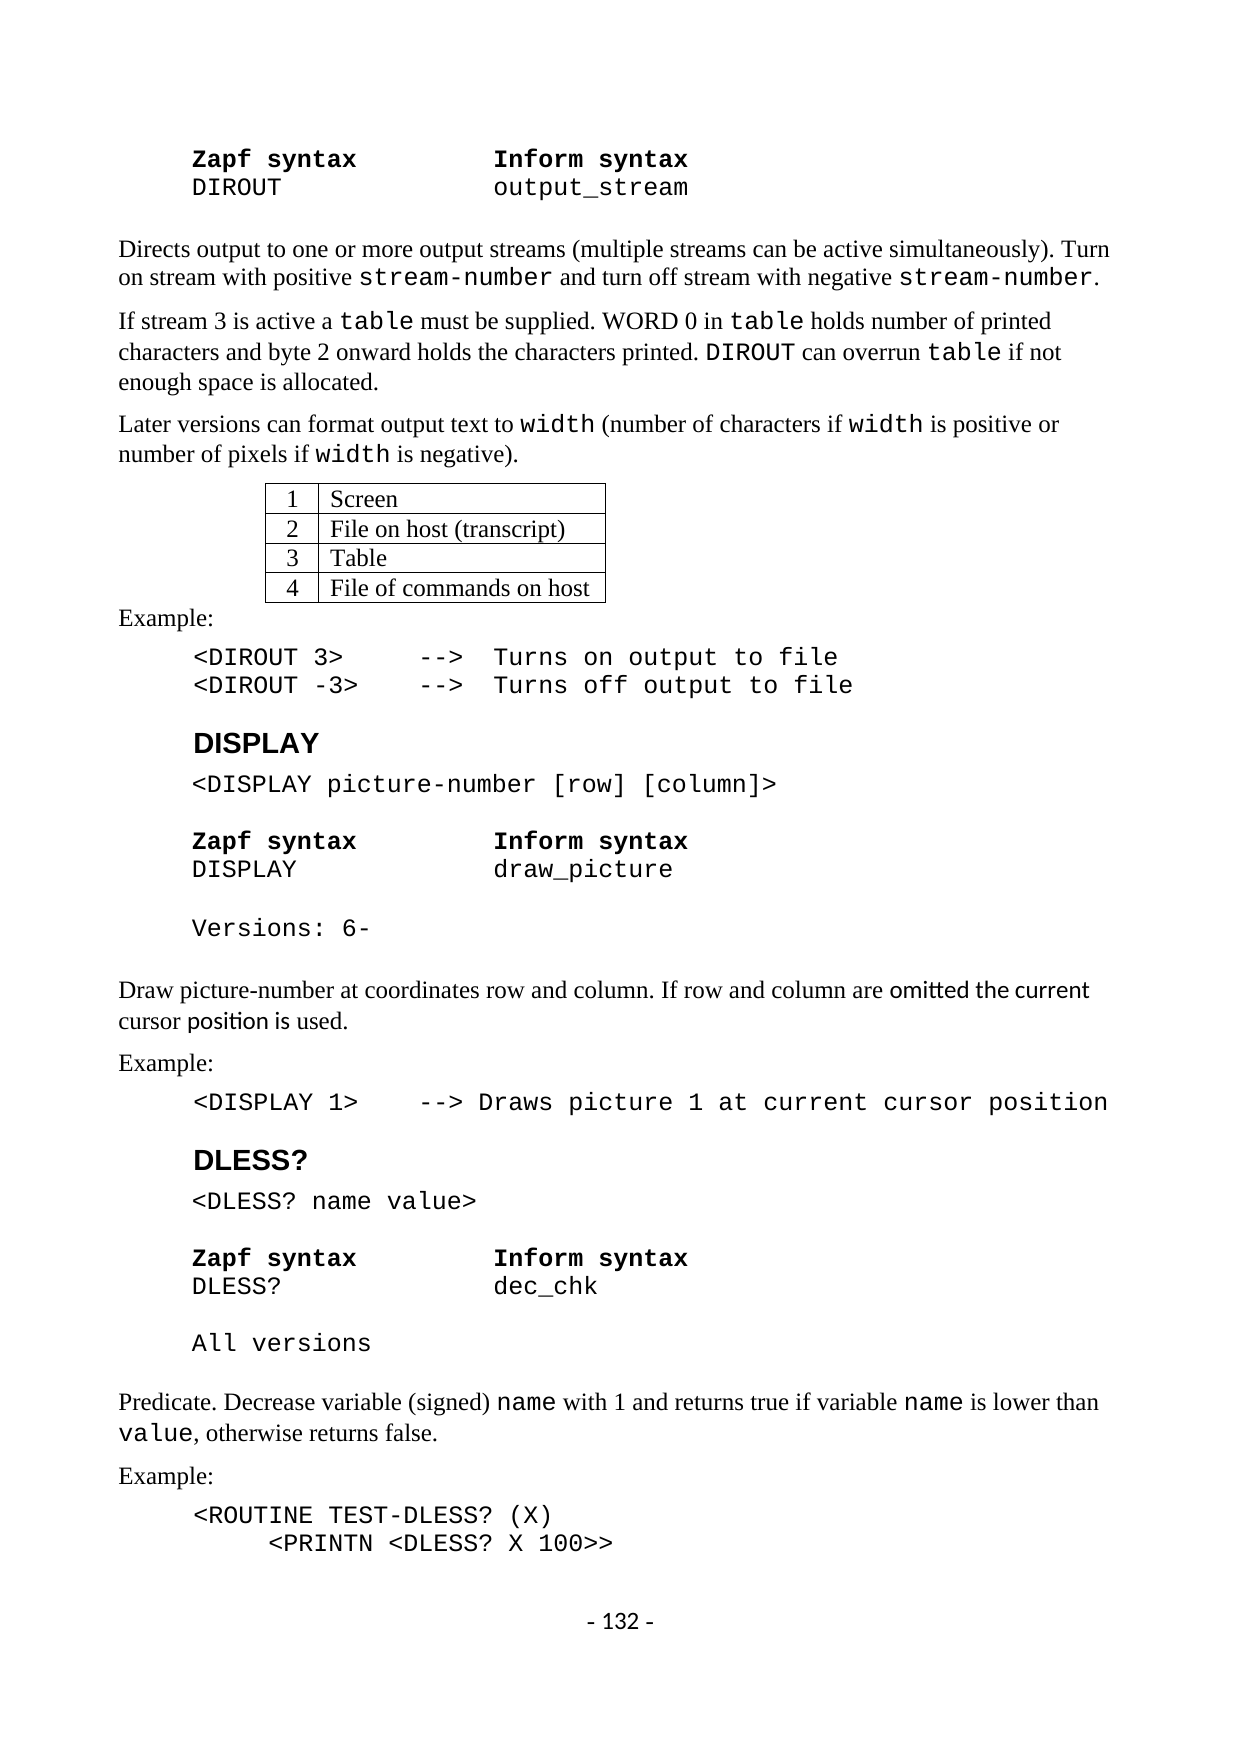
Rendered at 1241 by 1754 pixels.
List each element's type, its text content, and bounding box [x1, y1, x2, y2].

text DIROUT output_stream [192, 175, 1122, 203]
text If stream 3 is active a table must be supplied. WORD 0 in table holds number of printed characters and byte 2 onward holds the characters printed. DIROUT can overrun table if not enough space is allocated. [118, 306, 1122, 396]
text Draw picture-number at coordinates row and column. If row and column are omitted the current cursor position is used. [118, 975, 1122, 1036]
text Example: [118, 1048, 1122, 1077]
text <DIROUT 3> --> Turns on output to file <DIROUT -3> --> Turns off output to file [118, 644, 1122, 701]
subtitle DISPLAY [118, 726, 1122, 759]
table_cell 2 [266, 514, 318, 542]
table_cell 4 [266, 573, 318, 602]
text Example: [118, 1461, 1122, 1490]
text Zapf syntax Inform syntax [192, 829, 1122, 857]
table_cell 3 [266, 544, 318, 572]
text <DLESS? name value> [192, 1189, 1122, 1217]
text Zapf syntax Inform syntax [192, 1246, 1122, 1274]
table_cell File on host (transcript) [319, 514, 605, 542]
table_cell Table [319, 544, 605, 572]
text Zapf syntax Inform syntax [192, 146, 1122, 175]
table_header 1 [266, 484, 318, 513]
subtitle DLESS? [118, 1143, 1122, 1176]
text Predicate. Decrease variable (signed) name with 1 and returns true if variable name is lower than value, otherwise returns false. [118, 1387, 1122, 1449]
text DISPLAY draw_picture [192, 857, 1122, 885]
text Versions: 6- [192, 916, 1122, 944]
text Later versions can format output text to width (number of characters if width is positive or number of pixels if width is negative). [118, 409, 1122, 470]
text Directs output to one or more output streams (multiple streams can be active simultaneously). Turn on stream with positive stream-number and turn off stream with negative stream-number. [118, 234, 1122, 293]
text DLESS? dec_chk [192, 1274, 1122, 1302]
table_cell File of commands on host [319, 573, 605, 602]
text Example: [118, 603, 1122, 632]
text <DISPLAY 1> --> Draws picture 1 at current cursor position [118, 1089, 1122, 1118]
text <ROUTINE TEST-DLESS? (X) <PRINTN <DLESS? X 100>> [118, 1503, 1122, 1559]
text All versions [192, 1331, 1122, 1359]
table_header Screen [319, 484, 605, 513]
text <DISPLAY picture-number [row] [column]> [192, 772, 1122, 800]
